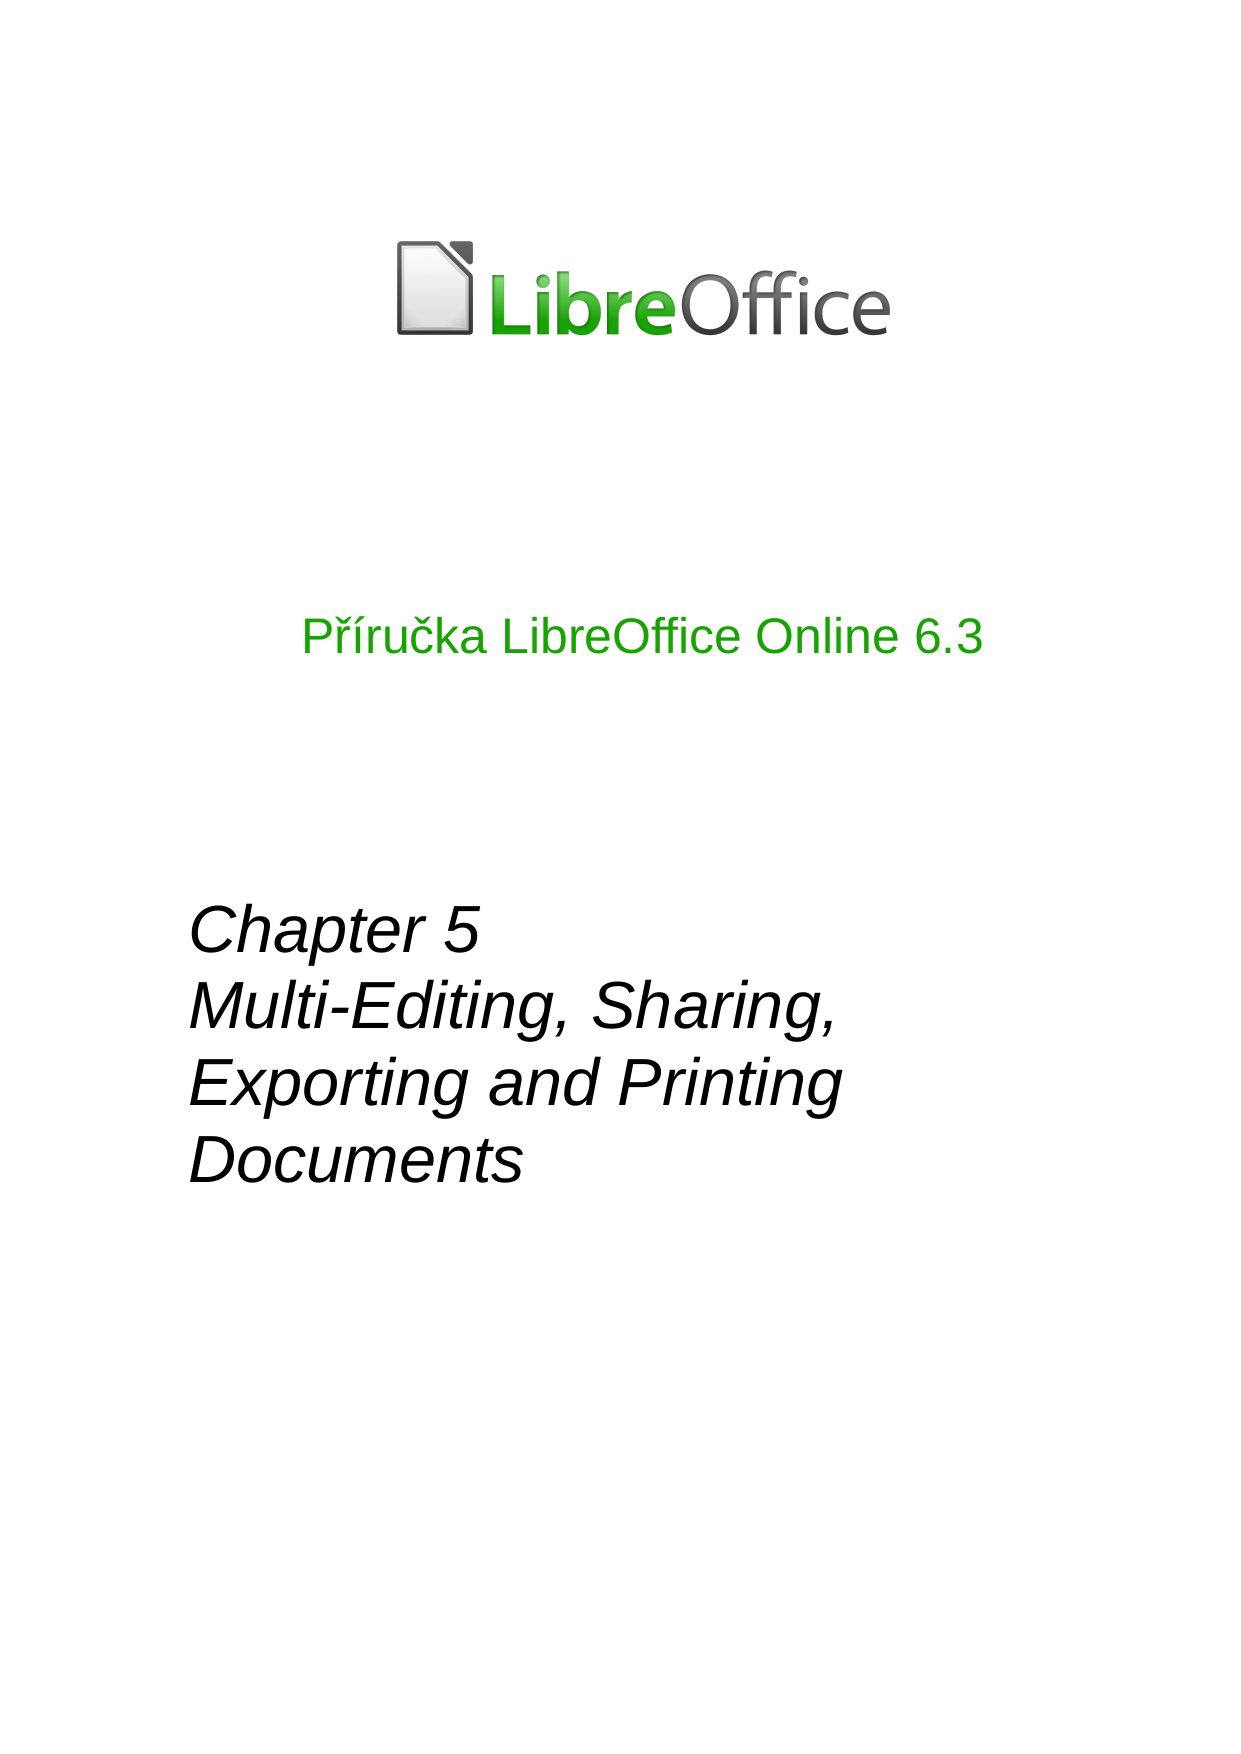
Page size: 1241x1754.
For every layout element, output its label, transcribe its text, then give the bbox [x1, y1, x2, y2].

picture [392, 236, 893, 342]
text Příručka LibreOffice Online 6.3 [188, 607, 1098, 664]
title Chapter 5 Multi-Editing, Sharing, Exporting and Printing Documents [188, 889, 1098, 1196]
